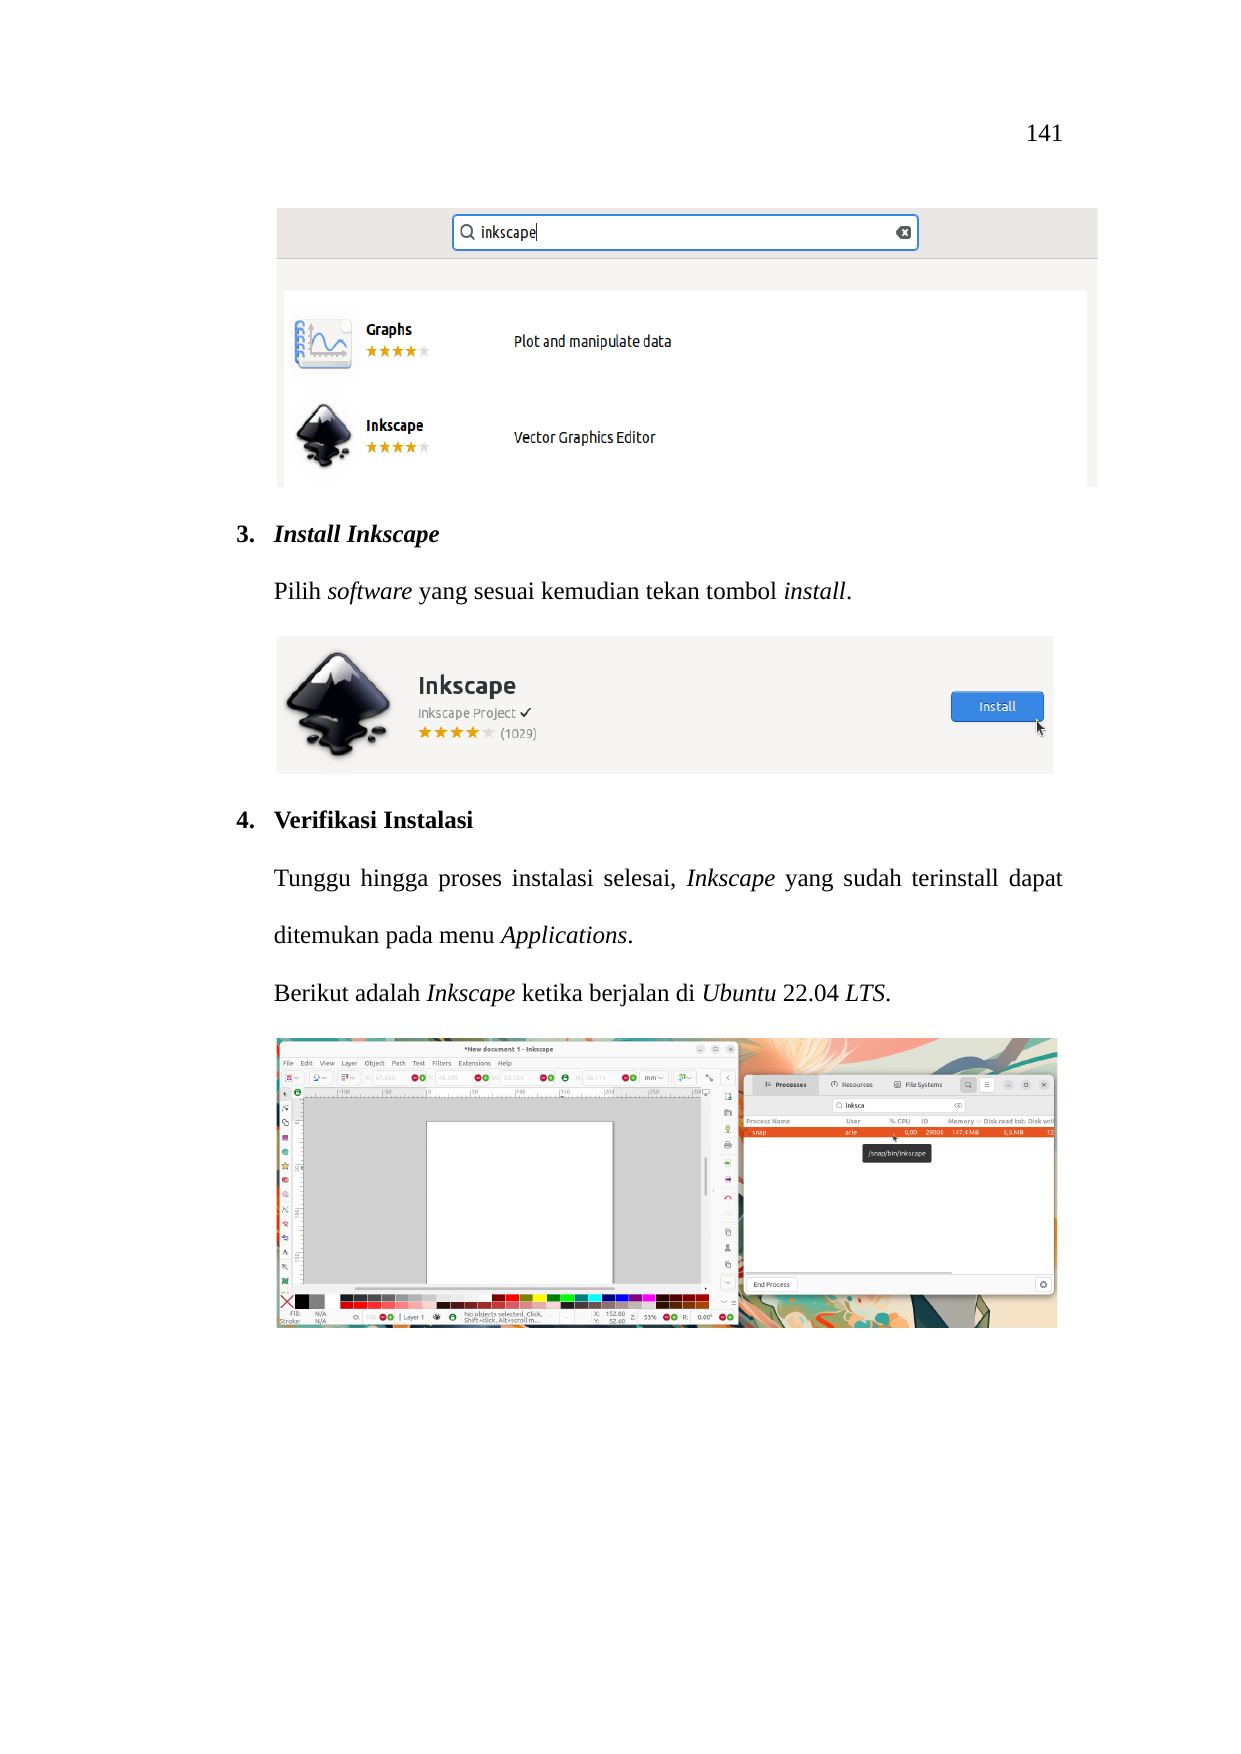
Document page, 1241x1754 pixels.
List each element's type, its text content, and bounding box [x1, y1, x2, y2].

picture [276, 636, 1054, 774]
list Install Inkscape [236, 519, 1063, 547]
list Berikut adalah Inkscape ketika berjalan di Ubuntu 22.04 LTS. [236, 978, 1063, 1007]
list Tunggu hingga proses instalasi selesai, Inkscape yang sudah terinstall dapat ditemukan pada menu Applications. [236, 863, 1063, 949]
list Verifikasi Instalasi [236, 806, 1063, 834]
picture [276, 1038, 1058, 1328]
picture [276, 208, 1098, 487]
list Pilih software yang sesuai kemudian tekan tombol install. [236, 576, 1063, 605]
